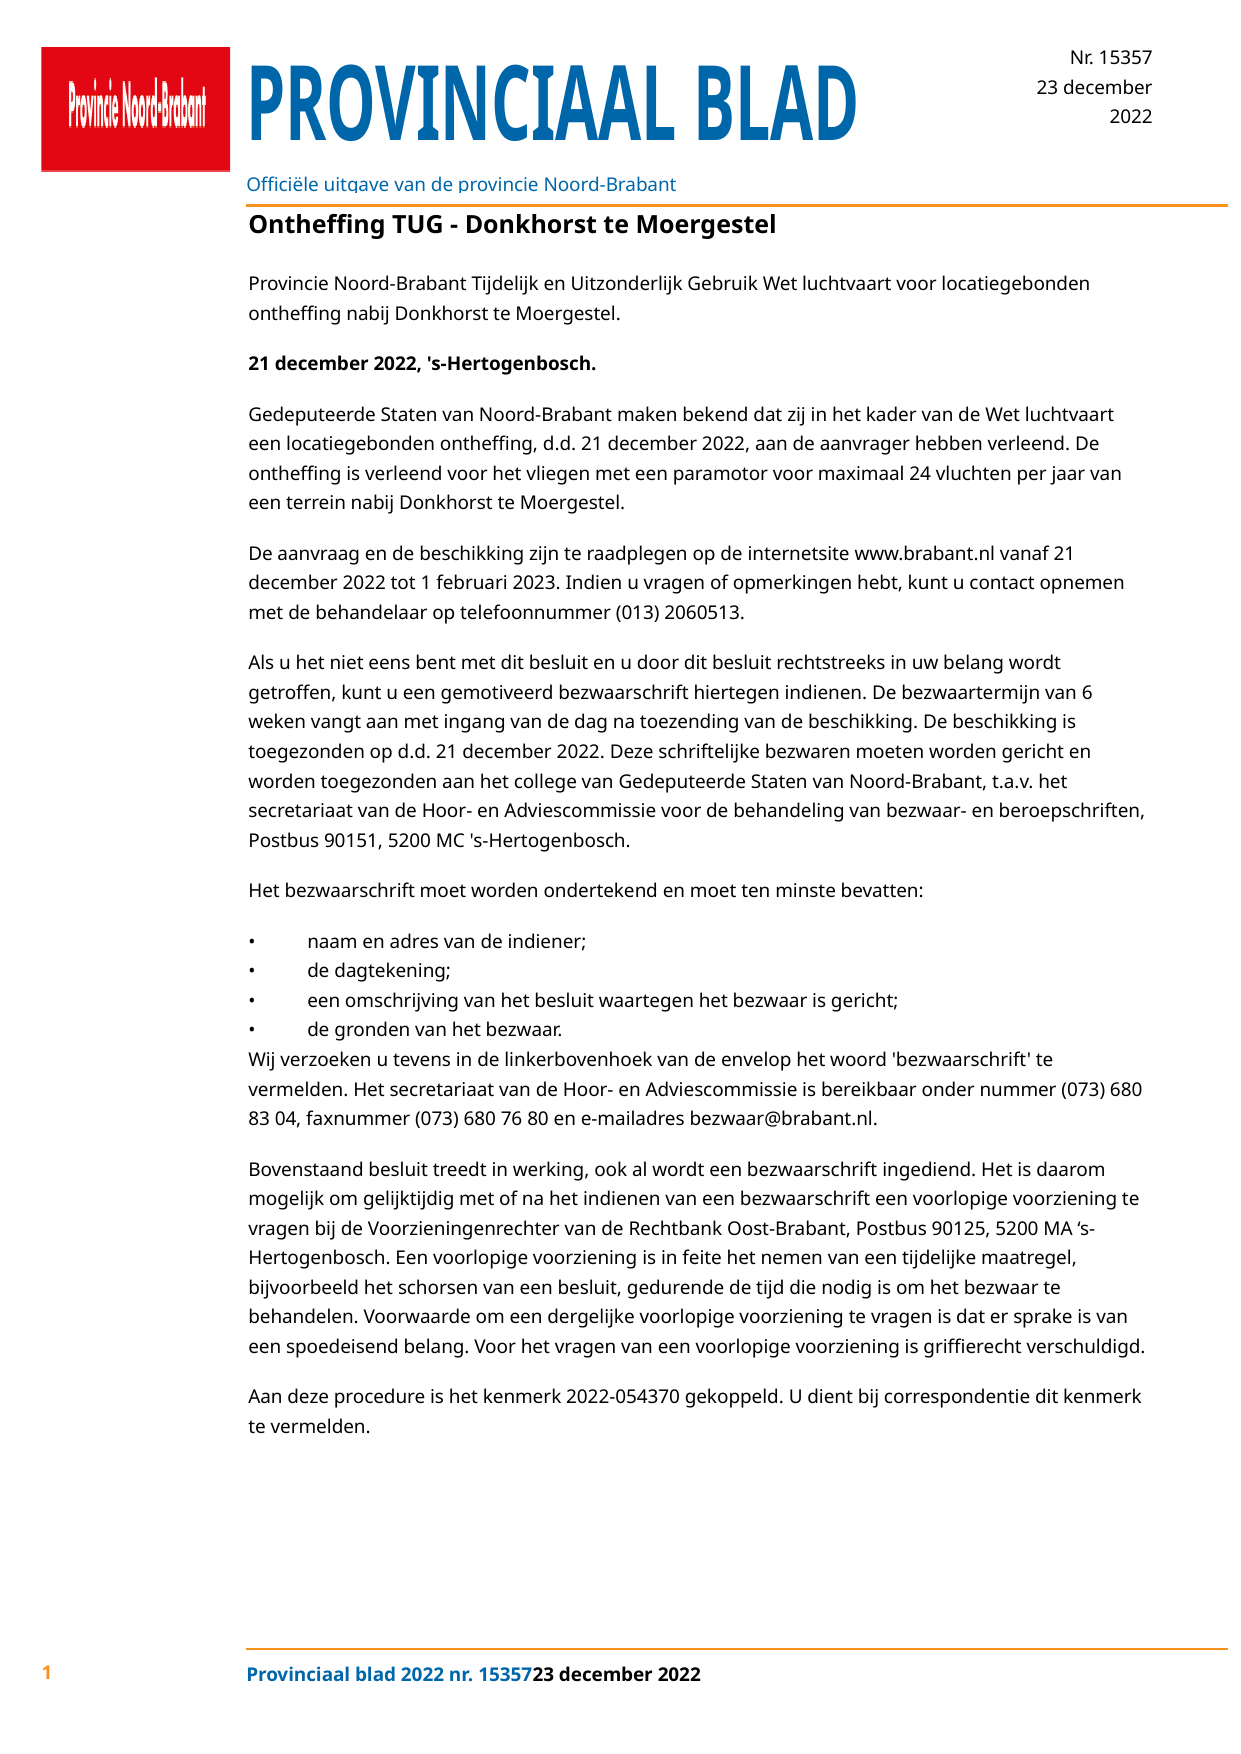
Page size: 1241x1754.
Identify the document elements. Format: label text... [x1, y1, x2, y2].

list de dagtekening; [248, 957, 1152, 983]
text Ontheffing TUG - Donkhorst te Moergestel [248, 207, 1152, 241]
text Provincie Noord-Brabant Tijdelijk en Uitzonderlijk Gebruik Wet luchtvaart voor locatiegebonden ontheffing nabij Donkhorst te Moergestel. [248, 270, 1152, 326]
picture [41, 47, 231, 172]
list naam en adres van de indiener; [248, 928, 1152, 953]
list een omschrijving van het besluit waartegen het bezwaar is gericht; [248, 987, 1152, 1013]
text De aanvraag en de beschikking zijn te raadplegen op de internetsite www.brabant.nl vanaf 21 december 2022 tot 1 februari 2023. Indien u vragen of opmerkingen hebt, kunt u contact opnemen met de behandelaar op telefoonnummer (013) 2060513. [248, 540, 1152, 625]
text Het bezwaarschrift moet worden ondertekend en moet ten minste bevatten: [248, 877, 1152, 903]
list de gronden van het bezwaar. [248, 1017, 1152, 1042]
text Bovenstaand besluit treedt in werking, ook al wordt een bezwaarschrift ingediend. Het is daarom mogelijk om gelijktijdig met of na het indienen van een bezwaarschrift een voorlopige voorziening te vragen bij de Voorzieningenrechter van de Rechtbank Oost-Brabant, Postbus 90125, 5200 MA ‘s-Hertogenbosch. Een voorlopige voorziening is in feite het nemen van een tijdelijke maatregel, bijvoorbeeld het schorsen van een besluit, gedurende de tijd die nodig is om het bezwaar te behandelen. Voorwaarde om een dergelijke voorlopige voorziening te vragen is dat er sprake is van een spoedeisend belang. Voor het vragen van een voorlopige voorziening is griffierecht verschuldigd. [248, 1156, 1152, 1359]
text Als u het niet eens bent met dit besluit en u door dit besluit rechtstreeks in uw belang wordt getroffen, kunt u een gemotiveerd bezwaarschrift hiertegen indienen. De bezwaartermijn van 6 weken vangt aan met ingang van de dag na toezending van de beschikking. De beschikking is toegezonden op d.d. 21 december 2022. Deze schriftelijke bezwaren moeten worden gericht en worden toegezonden aan het college van Gedeputeerde Staten van Noord-Brabant, t.a.v. het secretariaat van de Hoor- en Adviescommissie voor de behandeling van bezwaar- en beroepschriften, Postbus 90151, 5200 MC 's-Hertogenbosch. [248, 649, 1152, 853]
text Aan deze procedure is het kenmerk 2022-054370 gekoppeld. U dient bij correspondentie dit kenmerk te vermelden. [248, 1384, 1152, 1439]
text 21 december 2022, 's-Hertogenbosch. [248, 350, 1152, 376]
text Gedeputeerde Staten van Noord-Brabant maken bekend dat zij in het kader van de Wet luchtvaart een locatiegebonden ontheffing, d.d. 21 december 2022, aan de aanvrager hebben verleend. De ontheffing is verleend voor het vliegen met een paramotor voor maximaal 24 vluchten per jaar van een terrein nabij Donkhorst te Moergestel. [248, 401, 1152, 515]
text Wij verzoeken u tevens in de linkerbovenhoek van de envelop het woord 'bezwaarschrift' te vermelden. Het secretariaat van de Hoor- en Adviescommissie is bereikbaar onder nummer (073) 680 83 04, faxnummer (073) 680 76 80 en e-mailadres bezwaar@brabant.nl. [248, 1046, 1152, 1131]
